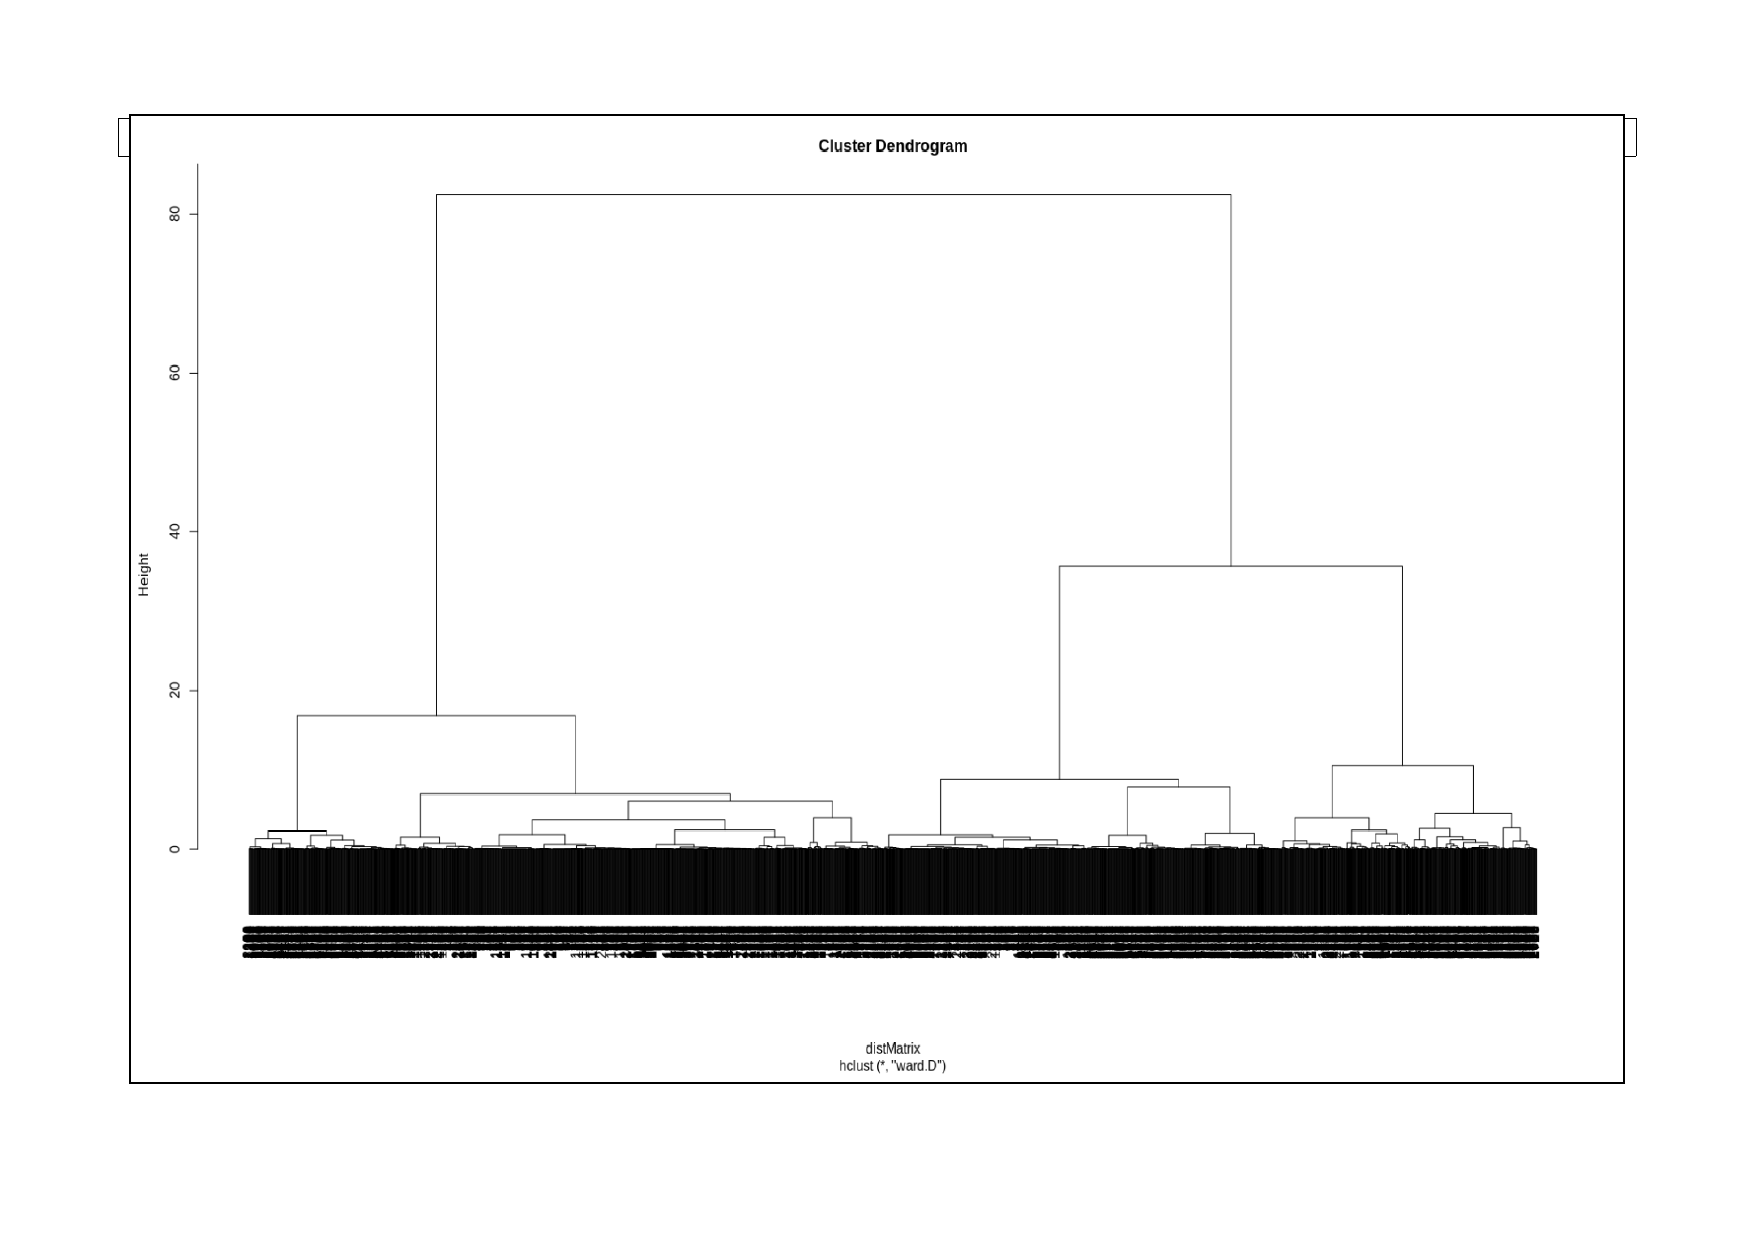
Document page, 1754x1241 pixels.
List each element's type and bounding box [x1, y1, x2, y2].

picture [131, 116, 1623, 1082]
table_header [1625, 119, 1636, 156]
table_header [119, 119, 129, 156]
